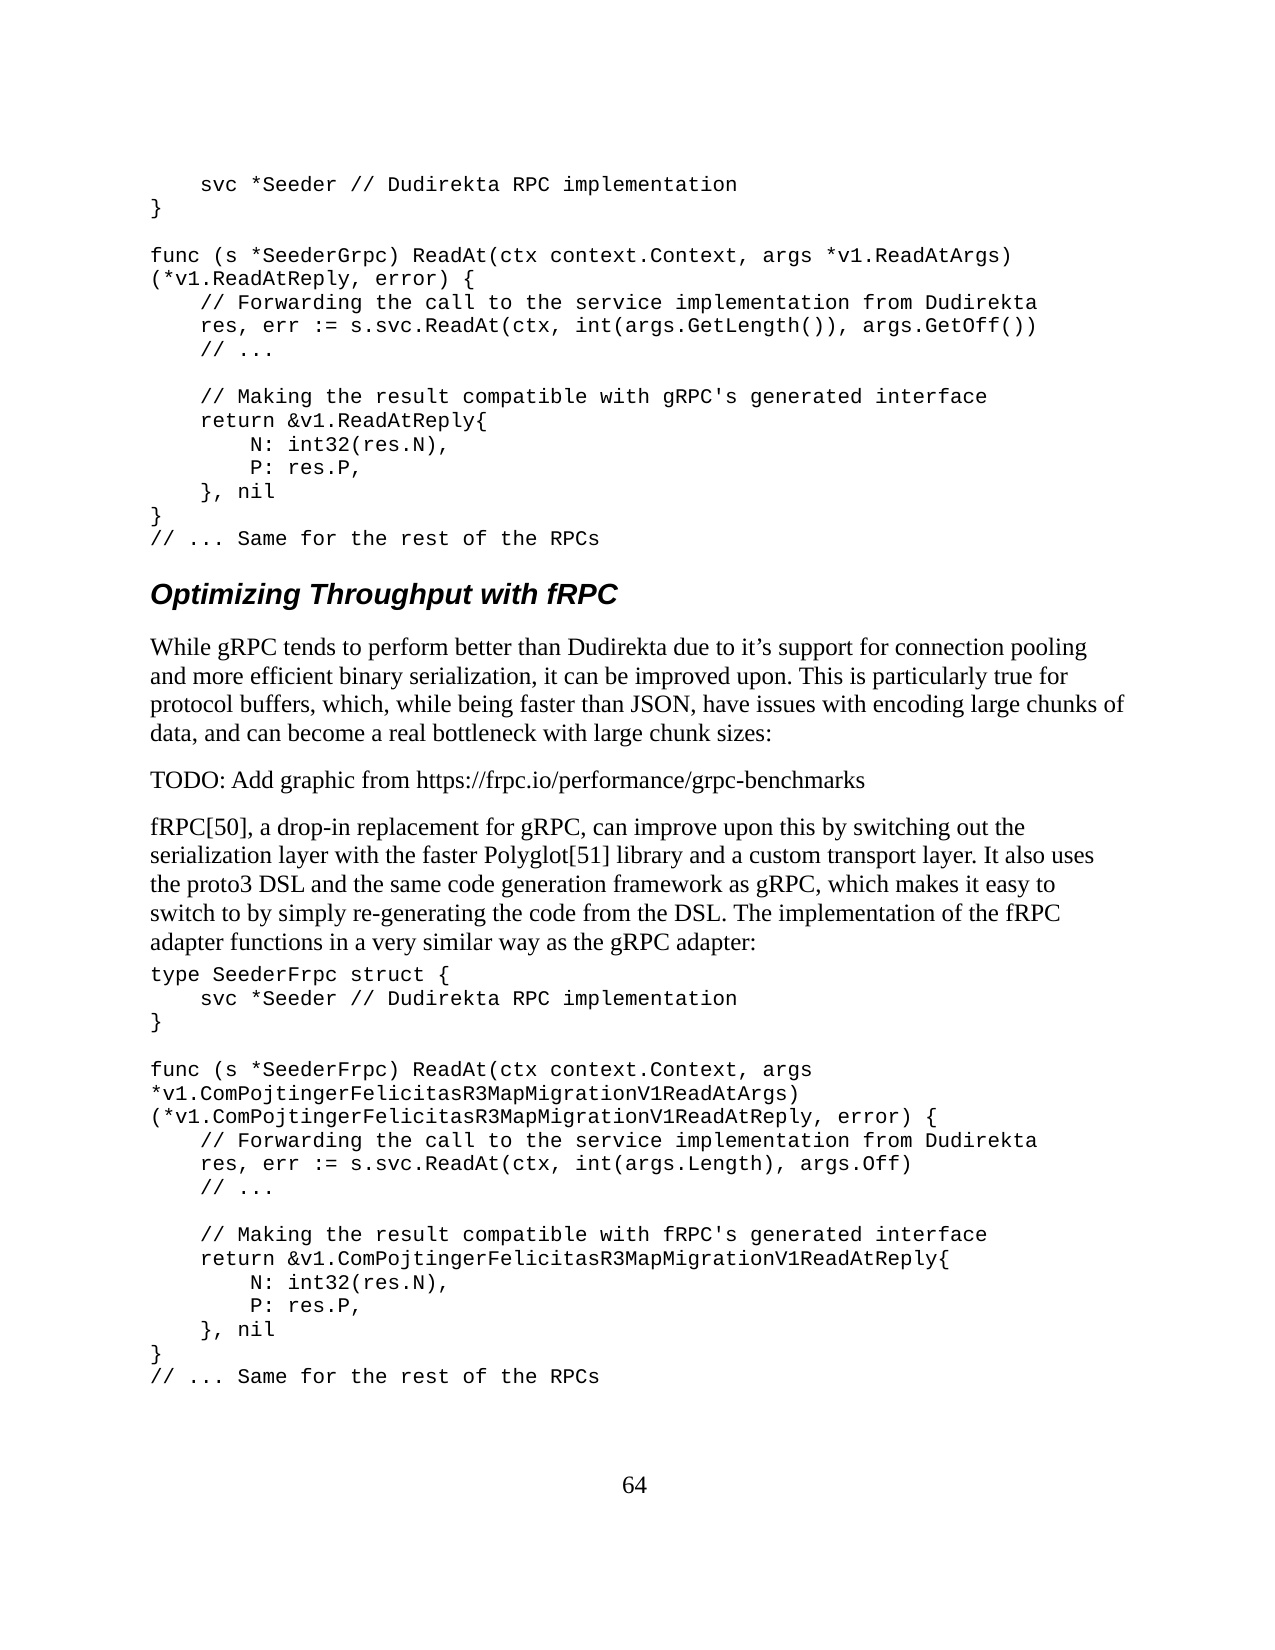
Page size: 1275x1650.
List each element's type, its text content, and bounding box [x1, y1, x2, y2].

text res, err := s.svc.ReadAt(ctx, int(args.GetLength()), args.GetOff()) [150, 316, 1125, 339]
text // Making the result compatible with fRPC's generated interface [150, 1224, 1125, 1248]
text // ... Same for the rest of the RPCs [150, 1366, 1125, 1390]
text } [150, 1012, 1125, 1035]
text fRPC[50], a drop-in replacement for gRPC, can improve upon this by switching out the serialization layer with the faster Polyglot[51] library and a custom transport layer. It also uses the proto3 DSL and the same code generation framework as gRPC, which makes it easy to switch to by simply re-generating the code from the DSL. The implementation of the fRPC adapter functions in a very similar way as the gRPC adapter: [150, 812, 1125, 955]
text type SeederFrpc struct { [150, 964, 1125, 988]
text func (s *SeederFrpc) ReadAt(ctx context.Context, args *v1.ComPojtingerFelicitasR3MapMigrationV1ReadAtArgs) (*v1.ComPojtingerFelicitasR3MapMigrationV1ReadAtReply, error) { [150, 1059, 1125, 1130]
text N: int32(res.N), [150, 434, 1125, 457]
text func (s *SeederGrpc) ReadAt(ctx context.Context, args *v1.ReadAtArgs) (*v1.ReadAtReply, error) { [150, 244, 1125, 292]
text return &v1.ReadAtReply{ [150, 410, 1125, 434]
text svc *Seeder // Dudirekta RPC implementation [150, 174, 1125, 197]
text While gRPC tends to perform better than Dudirekta due to it’s support for connection pooling and more efficient binary serialization, it can be improved upon. This is particularly true for protocol buffers, which, while being faster than JSON, have issues with encoding large chunks of data, and can become a real bottleneck with large chunk sizes: [150, 632, 1125, 747]
subtitle Optimizing Throughput with fRPC [150, 577, 1125, 611]
text P: res.P, [150, 457, 1125, 481]
text } [150, 505, 1125, 528]
text }, nil [150, 481, 1125, 505]
text // ... [150, 339, 1125, 363]
text }, nil [150, 1319, 1125, 1343]
text // ... Same for the rest of the RPCs [150, 528, 1125, 552]
text // Forwarding the call to the service implementation from Dudirekta [150, 1130, 1125, 1153]
text TODO: Add graphic from https://frpc.io/performance/grpc-benchmarks [150, 765, 1125, 794]
text // ... [150, 1177, 1125, 1201]
text N: int32(res.N), [150, 1272, 1125, 1295]
text // Forwarding the call to the service implementation from Dudirekta [150, 292, 1125, 316]
text } [150, 197, 1125, 221]
text } [150, 1343, 1125, 1366]
text svc *Seeder // Dudirekta RPC implementation [150, 988, 1125, 1012]
text // Making the result compatible with gRPC's generated interface [150, 386, 1125, 410]
text P: res.P, [150, 1295, 1125, 1319]
text res, err := s.svc.ReadAt(ctx, int(args.Length), args.Off) [150, 1153, 1125, 1177]
text return &v1.ComPojtingerFelicitasR3MapMigrationV1ReadAtReply{ [150, 1248, 1125, 1272]
